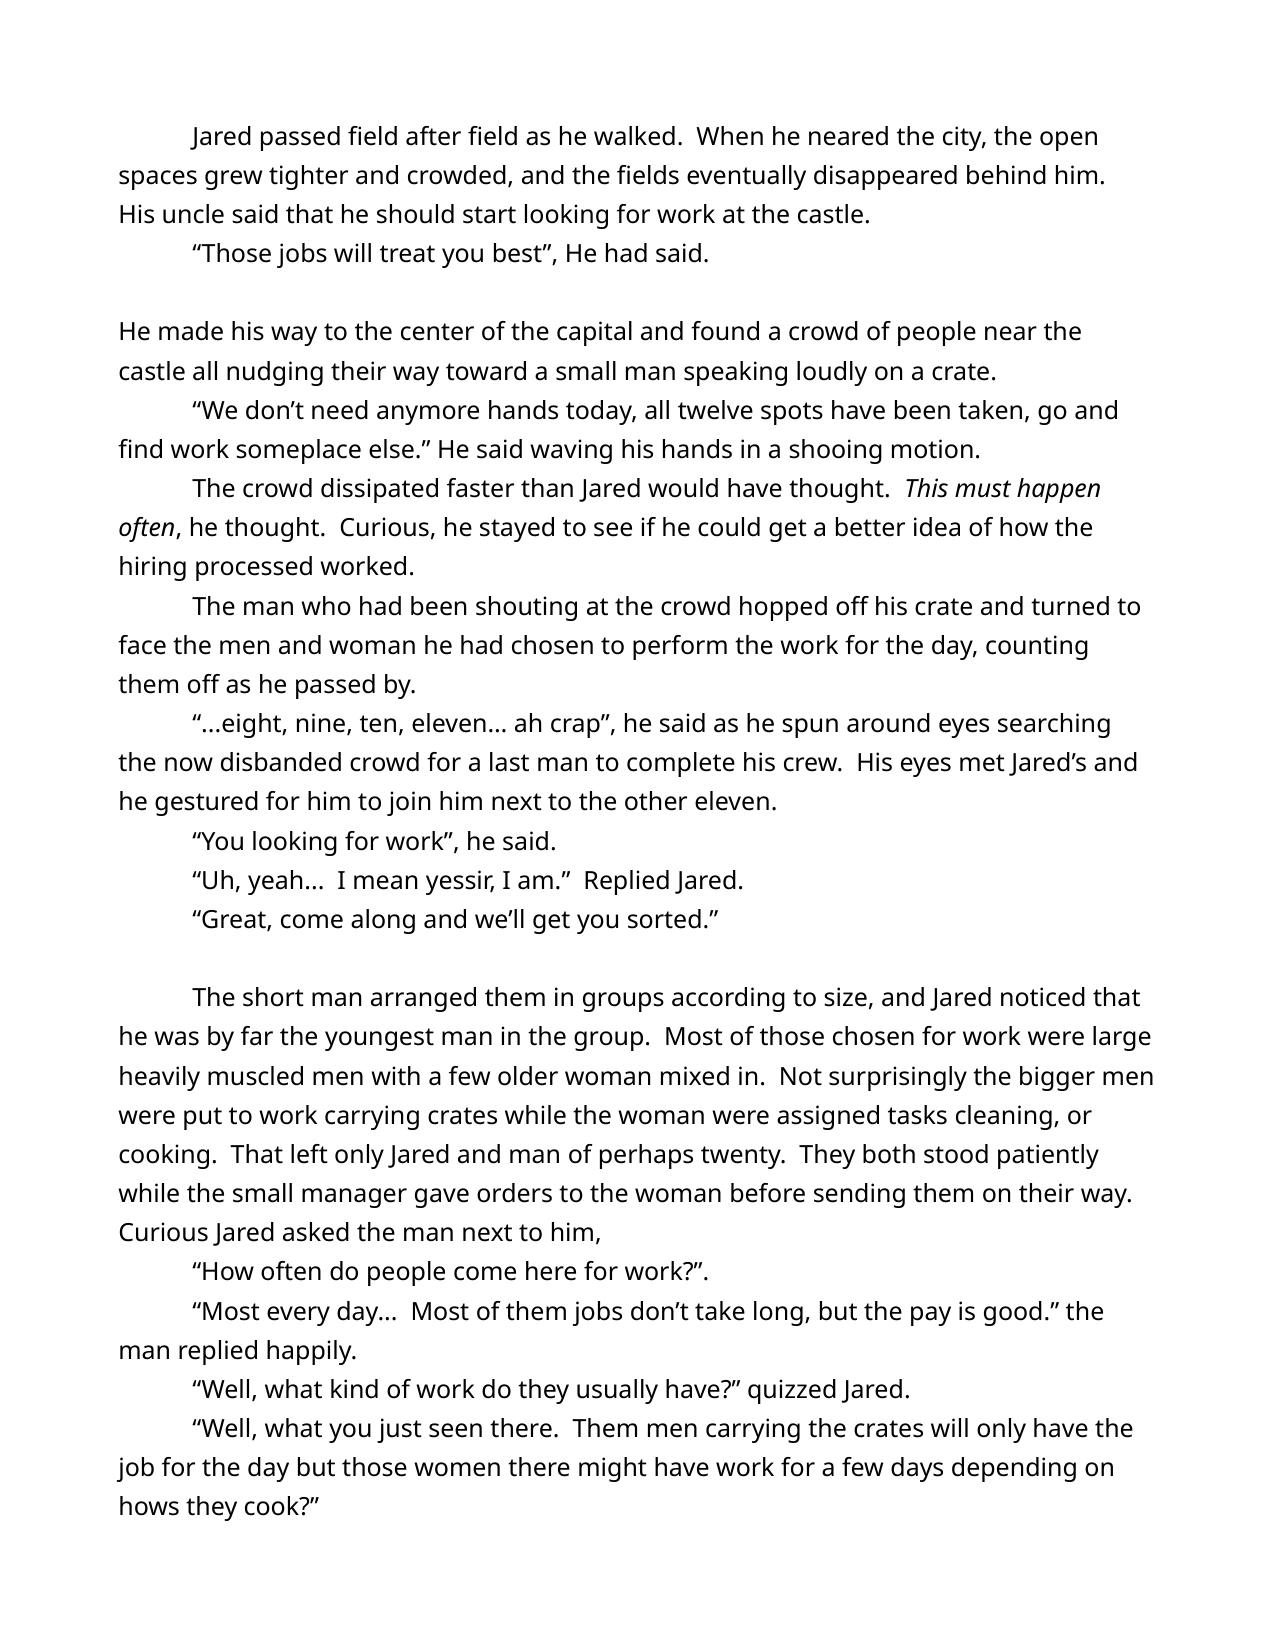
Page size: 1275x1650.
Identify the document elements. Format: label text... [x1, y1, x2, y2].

text “You looking for work”, he said. [118, 823, 1157, 857]
text Jared passed field after field as he walked. When he neared the city, the open spaces grew tighter and crowded, and the fields eventually disappeared behind him. His uncle said that he should start looking for work at the castle. [118, 118, 1157, 231]
text The short man arranged them in groups according to size, and Jared noticed that he was by far the youngest man in the group. Most of those chosen for work were large heavily muscled men with a few older woman mixed in. Not surprisingly the bigger men were put to work carrying crates while the woman were assigned tasks cleaning, or cooking. That left only Jared and man of perhaps twenty. They both stood patiently while the small manager gave orders to the woman before sending them on their way. Curious Jared asked the man next to him, [118, 980, 1157, 1249]
text “How often do people come here for work?”. [118, 1254, 1157, 1288]
text “...eight, nine, ten, eleven… ah crap”, he said as he spun around eyes searching the now disbanded crowd for a last man to complete his crew. His eyes met Jared’s and he gestured for him to join him next to the other eleven. [118, 706, 1157, 818]
text “Those jobs will treat you best”, He had said. [118, 236, 1157, 270]
text He made his way to the center of the capital and found a crowd of people near the castle all nudging their way toward a small man speaking loudly on a crate. [118, 314, 1157, 387]
text “Great, come along and we’ll get you sorted.” [118, 901, 1157, 936]
text “Most every day... Most of them jobs don’t take long, but the pay is good.” the man replied happily. [118, 1293, 1157, 1366]
text The crowd dissipated faster than Jared would have thought. This must happen often, he thought. Curious, he stayed to see if he could get a better idea of how the hiring processed worked. [118, 471, 1157, 583]
text “Uh, yeah... I mean yessir, I am.” Replied Jared. [118, 862, 1157, 896]
text “Well, what kind of work do they usually have?” quizzed Jared. [118, 1371, 1157, 1406]
text The man who had been shouting at the crowd hopped off his crate and turned to face the men and woman he had chosen to perform the work for the day, counting them off as he passed by. [118, 588, 1157, 701]
text “Well, what you just seen there. Them men carrying the crates will only have the job for the day but those women there might have work for a few days depending on hows they cook?” [118, 1411, 1157, 1523]
text “We don’t need anymore hands today, all twelve spots have been taken, go and find work someplace else.” He said waving his hands in a shooing motion. [118, 392, 1157, 466]
